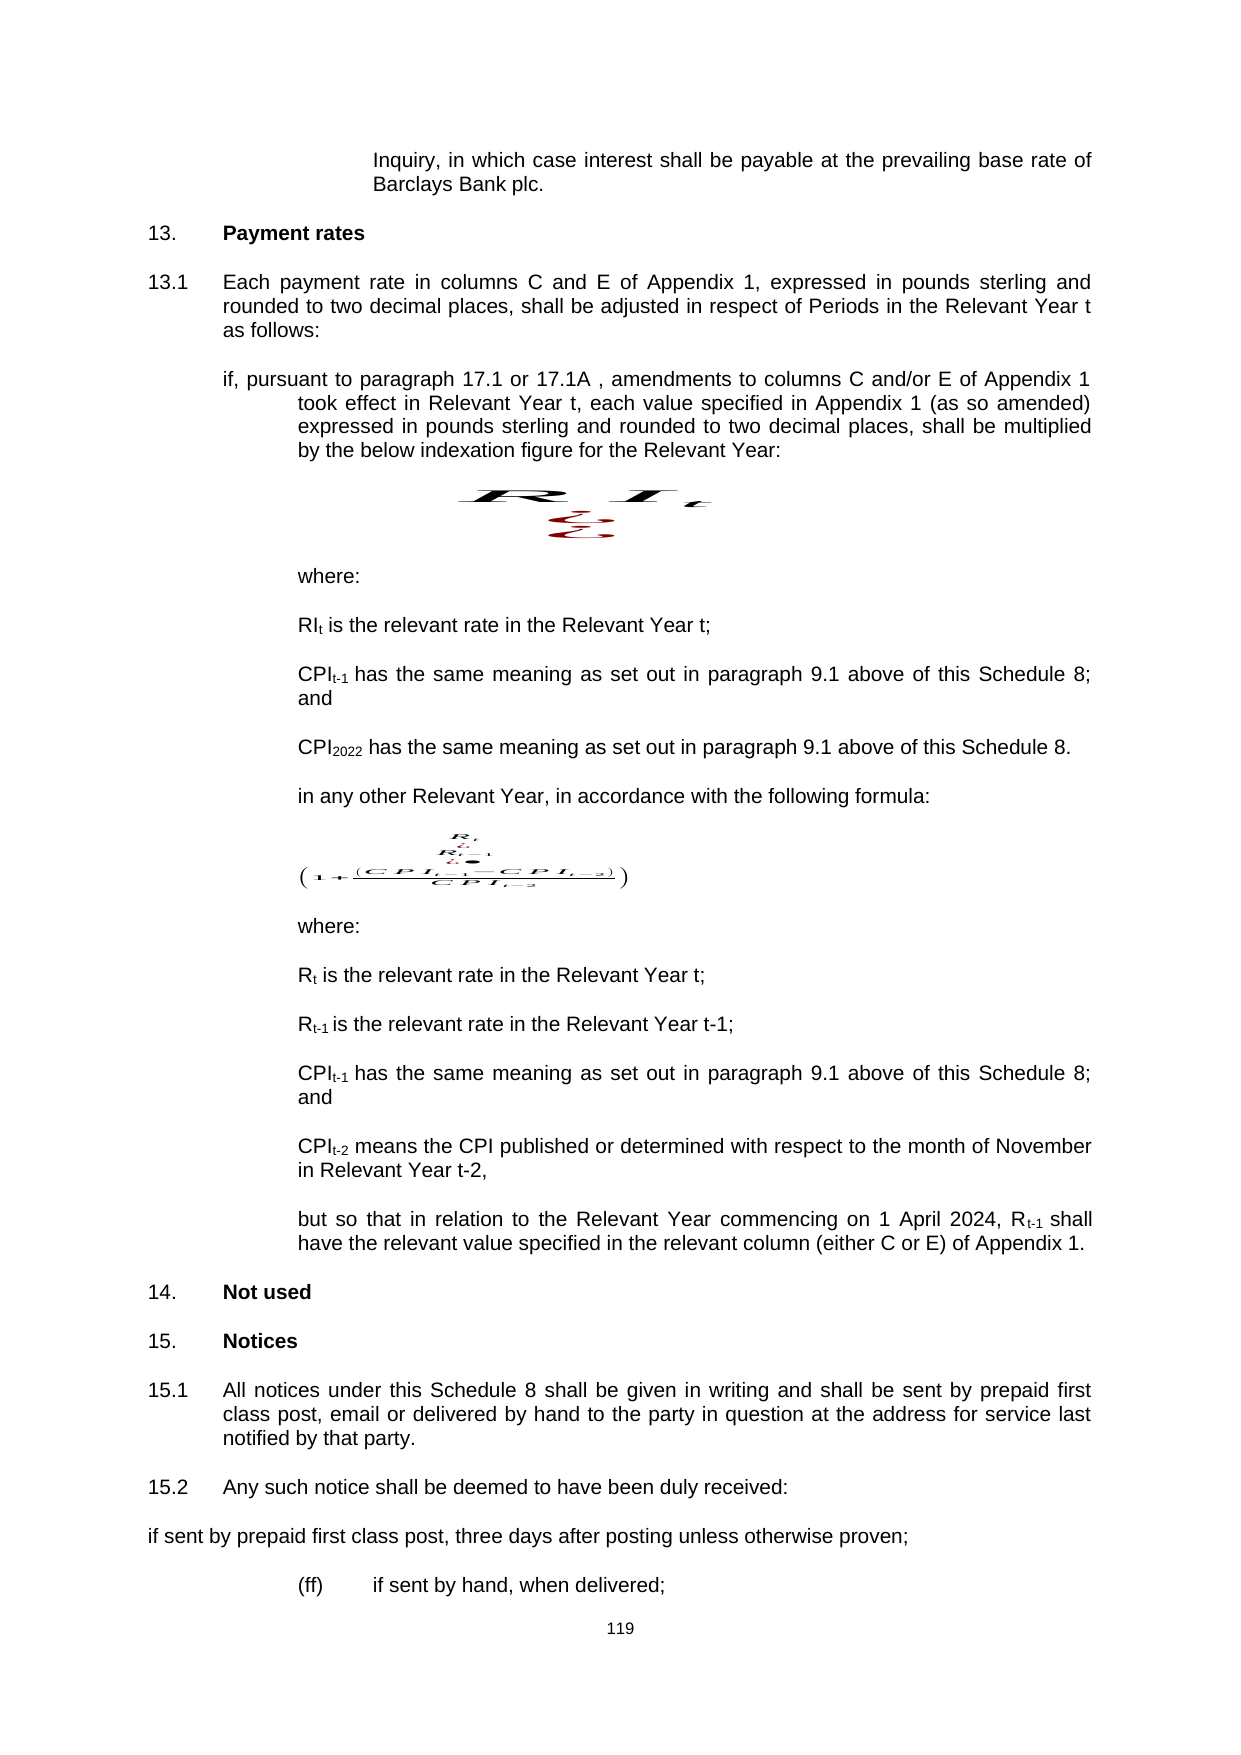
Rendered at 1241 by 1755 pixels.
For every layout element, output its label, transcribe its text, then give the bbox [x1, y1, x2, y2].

text where: [298, 564, 1093, 588]
list All notices under this Schedule 8 shall be given in writing and shall be sent by prepaid first class post, email or delivered by hand to the party in question at the address for service last notified by that party. [148, 1378, 1093, 1450]
subtitle if, pursuant to paragraph 17.1 or 17.1A , amendments to columns C and/or E of Appendix 1 took effect in Relevant Year t, each value specified in Appendix 1 (as so amended) expressed in pounds sterling and rounded to two decimal places, shall be multiplied by the below indexation figure for the Relevant Year: [223, 366, 1093, 462]
text CPI2022 has the same meaning as set out in paragraph 9.1 above of this Schedule 8. [298, 735, 1093, 759]
text CPIt-1 has the same meaning as set out in paragraph 9.1 above of this Schedule 8; and [298, 1061, 1093, 1109]
subtitle in any other Relevant Year, in accordance with the following formula: [298, 784, 1093, 808]
text RIt is the relevant rate in the Relevant Year t; [298, 613, 1093, 637]
list Not used [148, 1280, 1093, 1304]
text CPIt-1 has the same meaning as set out in paragraph 9.1 above of this Schedule 8; and [298, 662, 1093, 710]
subtitle if sent by prepaid first class post, three days after posting unless otherwise proven; [148, 1524, 1093, 1548]
text Rt-1 is the relevant rate in the Relevant Year t-1; [298, 1012, 1093, 1036]
text but so that in relation to the Relevant Year commencing on 1 April 2024, Rt-1 shall have the relevant value specified in the relevant column (either C or E) of Appendix 1. [298, 1207, 1093, 1255]
text Rt is the relevant rate in the Relevant Year t; [298, 963, 1093, 987]
list Any such notice shall be deemed to have been duly received: [148, 1475, 1093, 1499]
subtitle if sent by hand, when delivered; [298, 1573, 1093, 1597]
list Payment rates [148, 221, 1093, 244]
text where: [298, 914, 1093, 938]
subtitle Inquiry, in which case interest shall be payable at the prevailing base rate of Barclays Bank plc. [298, 148, 1093, 196]
list Notices [148, 1329, 1093, 1353]
text CPIt-2 means the CPI published or determined with respect to the month of November in Relevant Year t-2, [298, 1134, 1093, 1182]
list Each payment rate in columns C and E of Appendix 1, expressed in pounds sterling and rounded to two decimal places, shall be adjusted in respect of Periods in the Relevant Year t as follows: [148, 269, 1093, 341]
